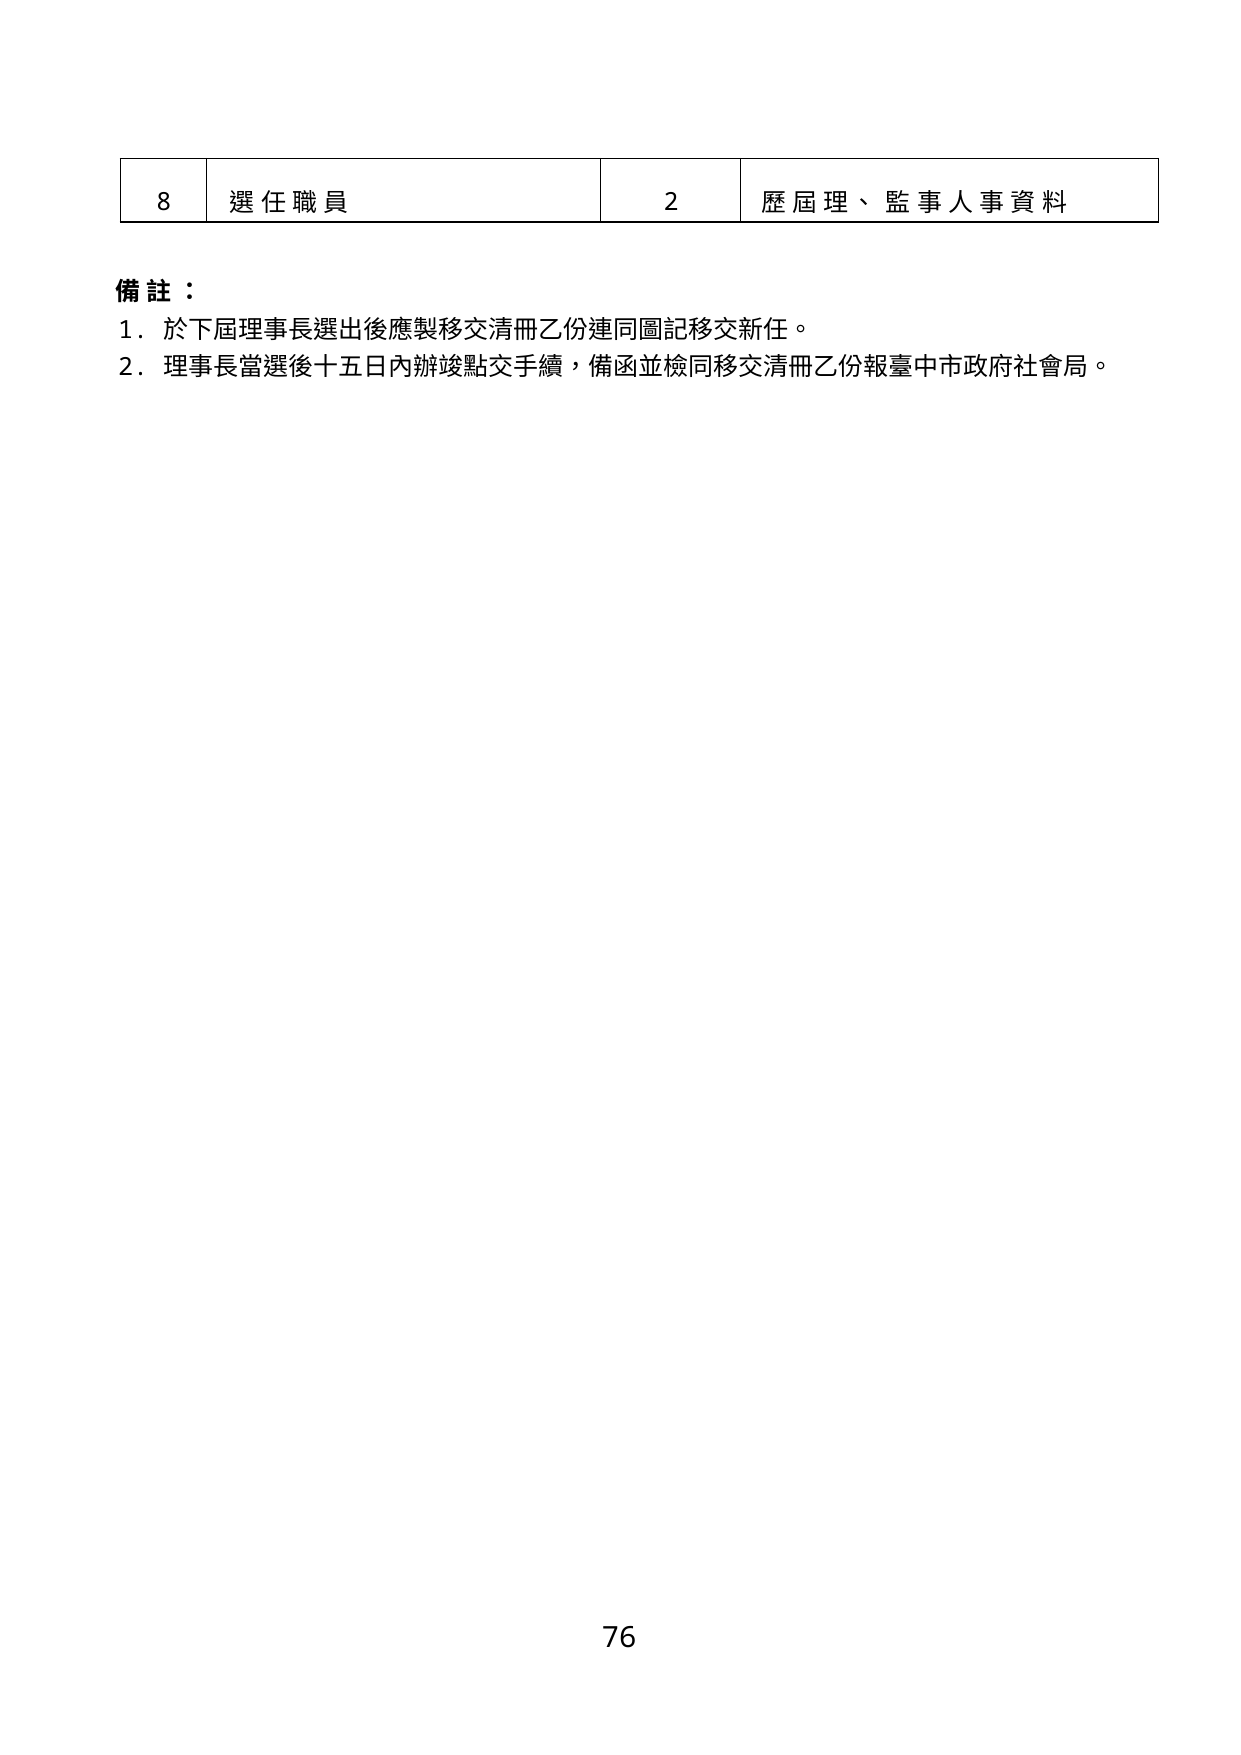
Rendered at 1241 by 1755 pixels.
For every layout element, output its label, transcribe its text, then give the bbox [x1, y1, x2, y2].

text 備註： [112, 247, 1164, 310]
table_cell 2 [601, 159, 740, 221]
table_cell 8 [121, 159, 206, 221]
list 於下屆理事長選出後應製移交清冊乙份連同圖記移交新任。 [118, 310, 1164, 346]
table_cell 歷屆理、監事人事資料 [741, 159, 1158, 221]
list 理事長當選後十五日內辦竣點交手續，備函並檢同移交清冊乙份報臺中市政府社會局。 [118, 346, 1164, 382]
table_cell 選任職員 [207, 159, 600, 221]
